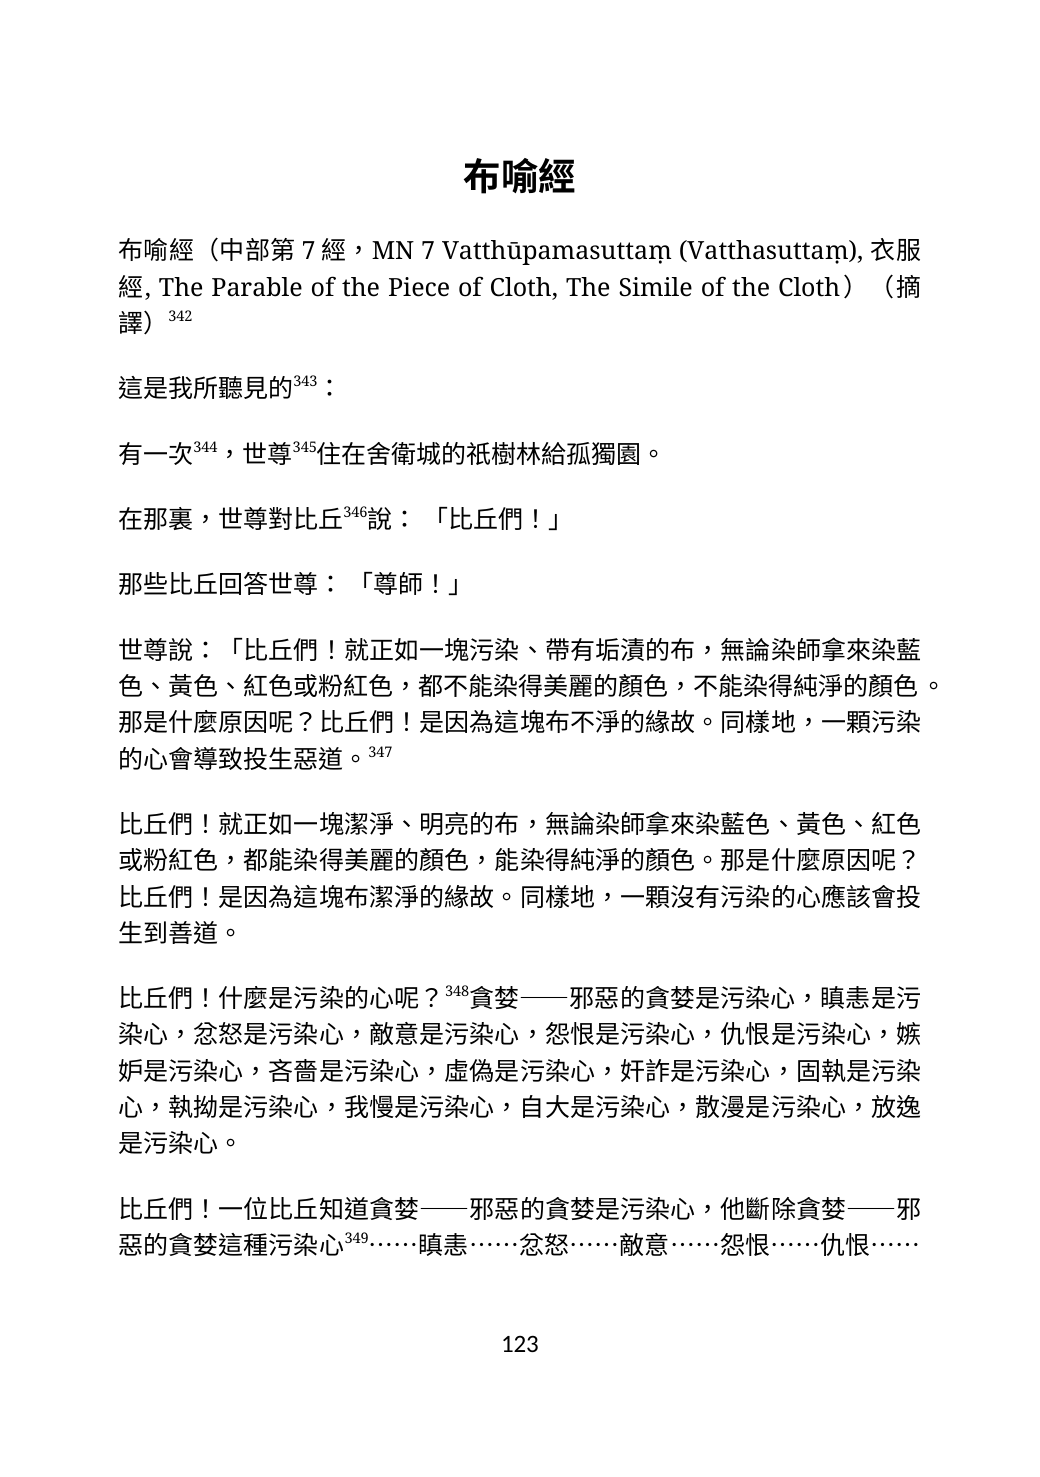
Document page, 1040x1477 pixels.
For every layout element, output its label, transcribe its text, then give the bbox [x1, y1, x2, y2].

text 世尊說：「比丘們！就正如一塊污染、帶有垢漬的布，無論染師拿來染藍色、黃色、紅色或粉紅色，都不能染得美麗的顏色，不能染得純淨的顏色。那是什麼原因呢？比丘們！是因為這塊布不淨的緣故。同樣地，一顆污染的心會導致投生惡道。 [118, 630, 921, 775]
text 比丘們！就正如一塊潔淨、明亮的布，無論染師拿來染藍色、黃色、紅色或粉紅色，都能染得美麗的顏色，能染得純淨的顏色。那是什麼原因呢？比丘們！是因為這塊布潔淨的緣故。同樣地，一顆沒有污染的心應該會投生到善道。 [118, 804, 921, 949]
subtitle 布喻經 [118, 147, 921, 202]
text 這是我所聽見的： [118, 369, 921, 405]
text 那些比丘回答世尊： 「尊師！」 [118, 565, 921, 601]
text 比丘們！一位比丘知道貪婪——邪惡的貪婪是污染心，他斷除貪婪——邪惡的貪婪這種污染心……瞋恚……忿怒……敵意……怨恨……仇恨…… [118, 1189, 921, 1262]
text 在那裏，世尊對比丘說： 「比丘們！」 [118, 499, 921, 536]
text 比丘們！什麼是污染的心呢？貪婪——邪惡的貪婪是污染心，瞋恚是污染心，忿怒是污染心，敵意是污染心，怨恨是污染心，仇恨是污染心，嫉妒是污染心，吝嗇是污染心，虛偽是污染心，奸詐是污染心，固執是污染心，執拗是污染心，我慢是污染心，自大是污染心，散漫是污染心，放逸是污染心。 [118, 979, 921, 1160]
text 有一次，世尊住在舍衛城的祇樹林給孤獨園。 [118, 434, 921, 470]
text 布喻經（中部第7經，MN 7 Vatthūpamasuttaṃ (Vatthasuttaṃ), 衣服經, The Parable of the Piece of Cloth, The Simile of the Cloth）（摘譯） [118, 231, 921, 339]
